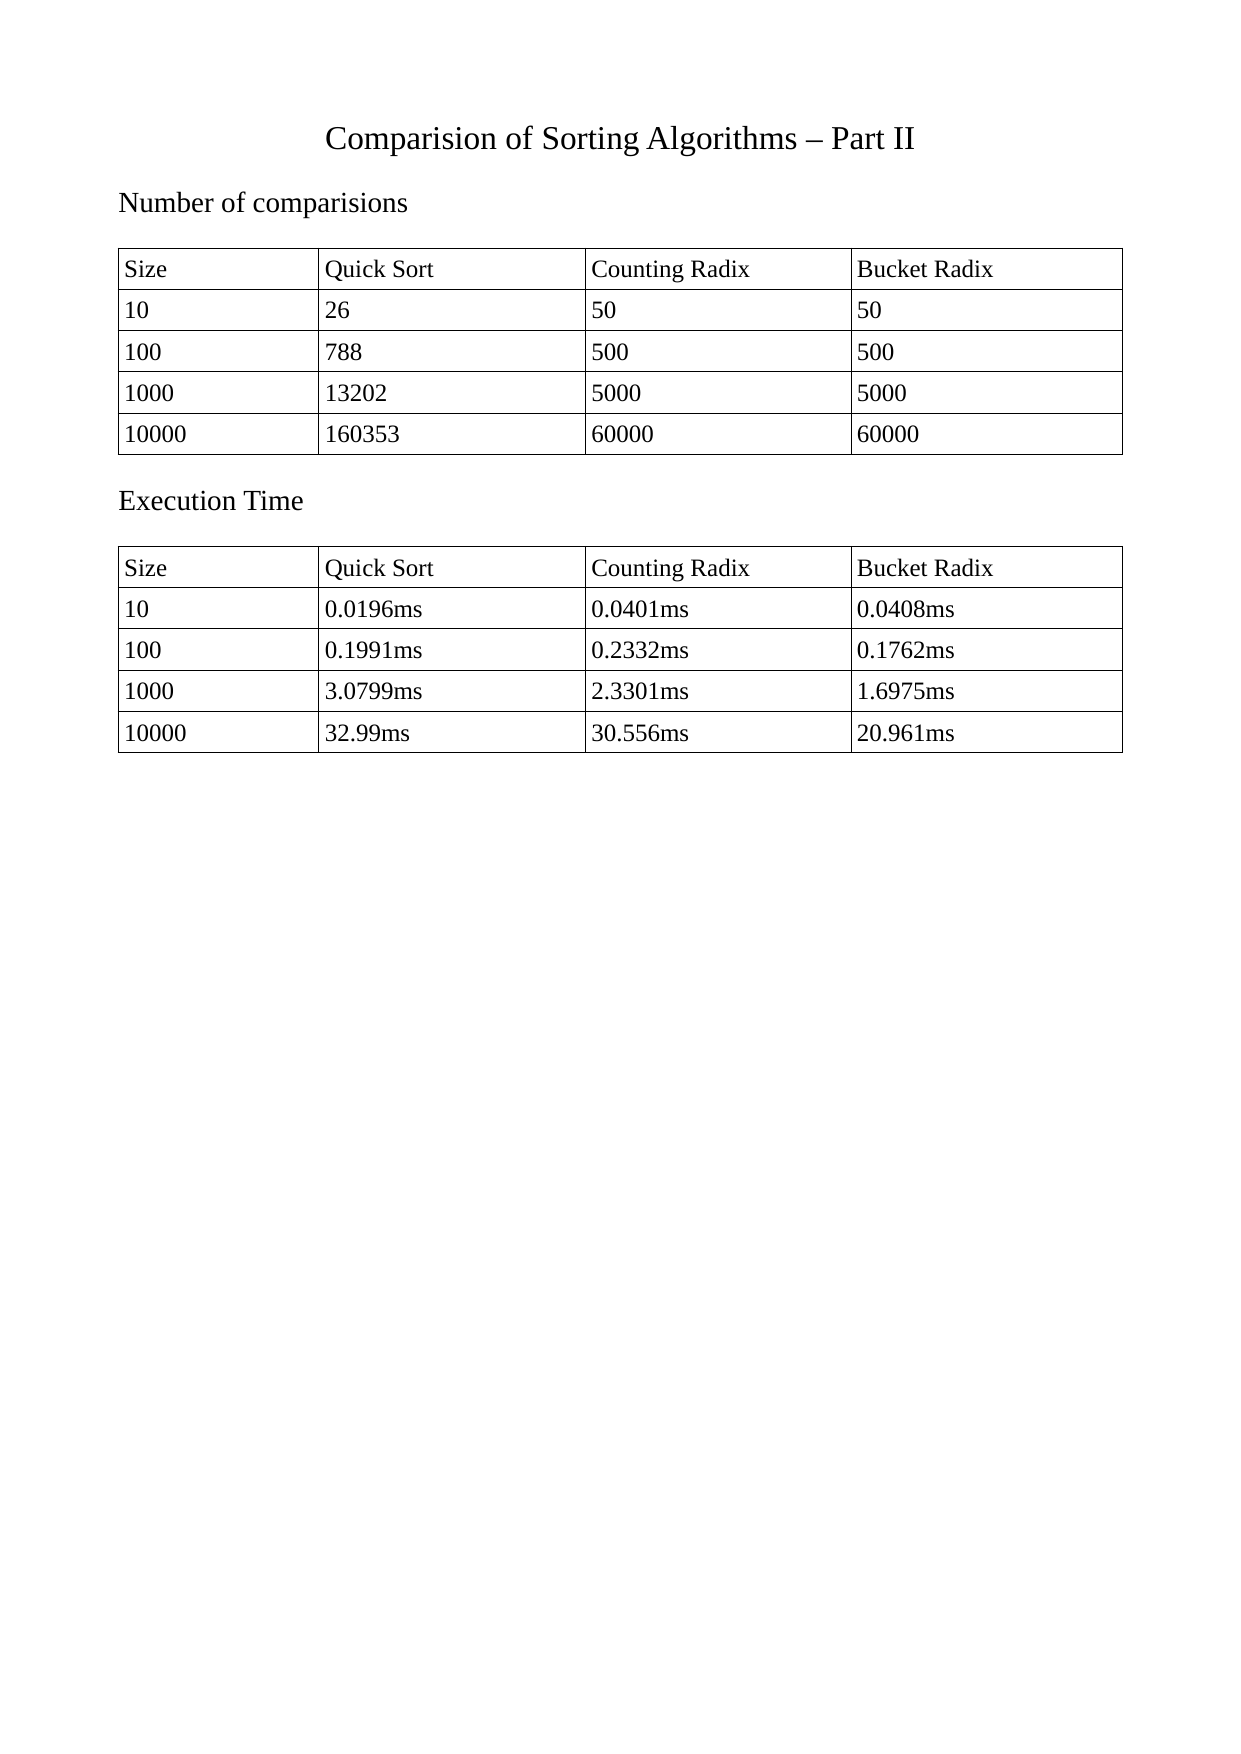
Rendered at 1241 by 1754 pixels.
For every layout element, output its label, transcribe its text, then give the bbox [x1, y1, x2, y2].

table_cell 0.1991ms [319, 629, 585, 669]
table_cell 60000 [586, 414, 851, 454]
table_cell 1.6975ms [852, 671, 1122, 711]
table_cell 50 [852, 290, 1122, 330]
table_cell 30.556ms [586, 712, 851, 752]
table_cell 3.0799ms [319, 671, 585, 711]
table_cell 0.0196ms [319, 588, 585, 628]
table_header Counting Radix [586, 249, 851, 289]
table_cell 160353 [319, 414, 585, 454]
table_cell 10 [119, 588, 318, 628]
table_cell 100 [119, 331, 318, 371]
table_cell 10000 [119, 414, 318, 454]
table_cell 0.0408ms [852, 588, 1122, 628]
table_cell 500 [852, 331, 1122, 371]
table_header Quick Sort [319, 249, 585, 289]
table_header Quick Sort [319, 547, 585, 587]
table_cell 5000 [852, 372, 1122, 412]
table_cell 2.3301ms [586, 671, 851, 711]
table_cell 10 [119, 290, 318, 330]
table_cell 26 [319, 290, 585, 330]
table_header Bucket Radix [852, 547, 1122, 587]
table_cell 13202 [319, 372, 585, 412]
table_cell 32.99ms [319, 712, 585, 752]
table_cell 100 [119, 629, 318, 669]
text Comparision of Sorting Algorithms – Part II [118, 118, 1122, 156]
table_cell 50 [586, 290, 851, 330]
table_cell 0.0401ms [586, 588, 851, 628]
table_cell 20.961ms [852, 712, 1122, 752]
table_cell 0.1762ms [852, 629, 1122, 669]
text Execution Time [118, 483, 1122, 517]
table_cell 500 [586, 331, 851, 371]
table_header Size [119, 249, 318, 289]
table_cell 788 [319, 331, 585, 371]
table_cell 1000 [119, 671, 318, 711]
table_header Bucket Radix [852, 249, 1122, 289]
table_header Counting Radix [586, 547, 851, 587]
table_cell 60000 [852, 414, 1122, 454]
table_cell 1000 [119, 372, 318, 412]
table_cell 10000 [119, 712, 318, 752]
table_header Size [119, 547, 318, 587]
table_cell 0.2332ms [586, 629, 851, 669]
text Number of comparisions [118, 185, 1122, 219]
table_cell 5000 [586, 372, 851, 412]
